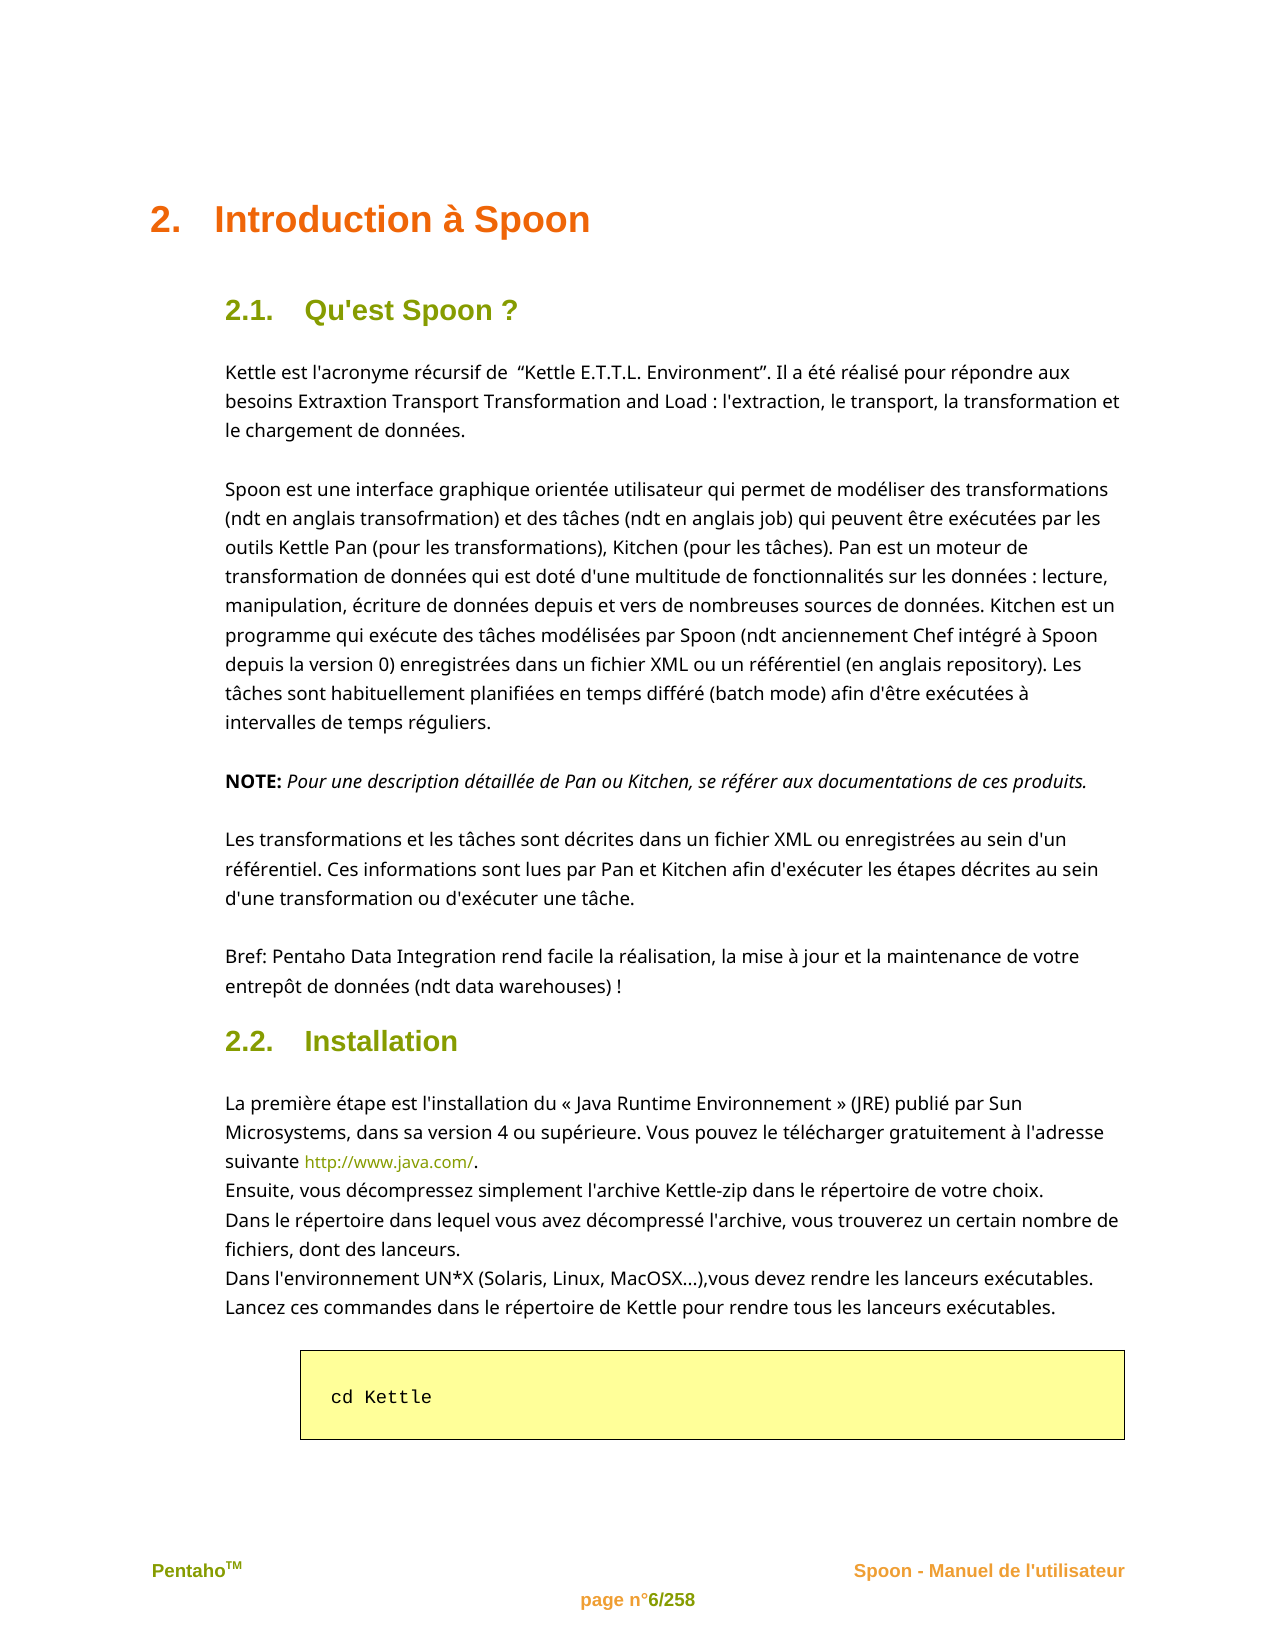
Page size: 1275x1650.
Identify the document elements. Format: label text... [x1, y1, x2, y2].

text Bref: Pentaho Data Integration rend facile la réalisation, la mise à jour et la maintenance de votre entrepôt de données (ndt data warehouses) ! [225, 941, 1125, 999]
subtitle Installation [225, 1028, 1125, 1057]
subtitle Introduction à Spoon [150, 209, 1125, 238]
text Spoon est une interface graphique orientée utilisateur qui permet de modéliser des transformations (ndt en anglais transofrmation) et des tâches (ndt en anglais job) qui peuvent être exécutées par les outils Kettle Pan (pour les transformations), Kitchen (pour les tâches). Pan est un moteur de transformation de données qui est doté d'une multitude de fonctionnalités sur les données : lecture, manipulation, écriture de données depuis et vers de nombreuses sources de données. Kitchen est un programme qui exécute des tâches modélisées par Spoon (ndt anciennement Chef intégré à Spoon depuis la version 0) enregistrées dans un fichier XML ou un référentiel (en anglais repository). Les tâches sont habituellement planifiées en temps différé (batch mode) afin d'être exécutées à intervalles de temps réguliers. [225, 473, 1125, 735]
text cd Kettle [301, 1351, 1124, 1439]
text Les transformations et les tâches sont décrites dans un fichier XML ou enregistrées au sein d'un référentiel. Ces informations sont lues par Pan et Kitchen afin d'exécuter les étapes décrites au sein d'une transformation ou d'exécuter une tâche. [225, 823, 1125, 911]
text La première étape est l'installation du « Java Runtime Environnement » (JRE) publié par Sun Microsystems, dans sa version 4 ou supérieure. Vous pouvez le télécharger gratuitement à l'adresse suivante http://www.java.com/. Ensuite, vous décompressez simplement l'archive Kettle-zip dans le répertoire de votre choix. Dans le répertoire dans lequel vous avez décompressé l'archive, vous trouverez un certain nombre de fichiers, dont des lanceurs. Dans l'environnement UN*X (Solaris, Linux, MacOSX...),vous devez rendre les lanceurs exécutables. Lancez ces commandes dans le répertoire de Kettle pour rendre tous les lanceurs exécutables. [225, 1087, 1125, 1320]
text NOTE: Pour une description détaillée de Pan ou Kitchen, se référer aux documentations de ces produits. [225, 765, 1125, 794]
text Kettle est l'acronyme récursif de “Kettle E.T.T.L. Environment”. Il a été réalisé pour répondre aux besoins Extraxtion Transport Transformation and Load : l'extraction, le transport, la transformation et le chargement de données. [225, 356, 1125, 443]
subtitle Qu'est Spoon ? [225, 297, 1125, 326]
